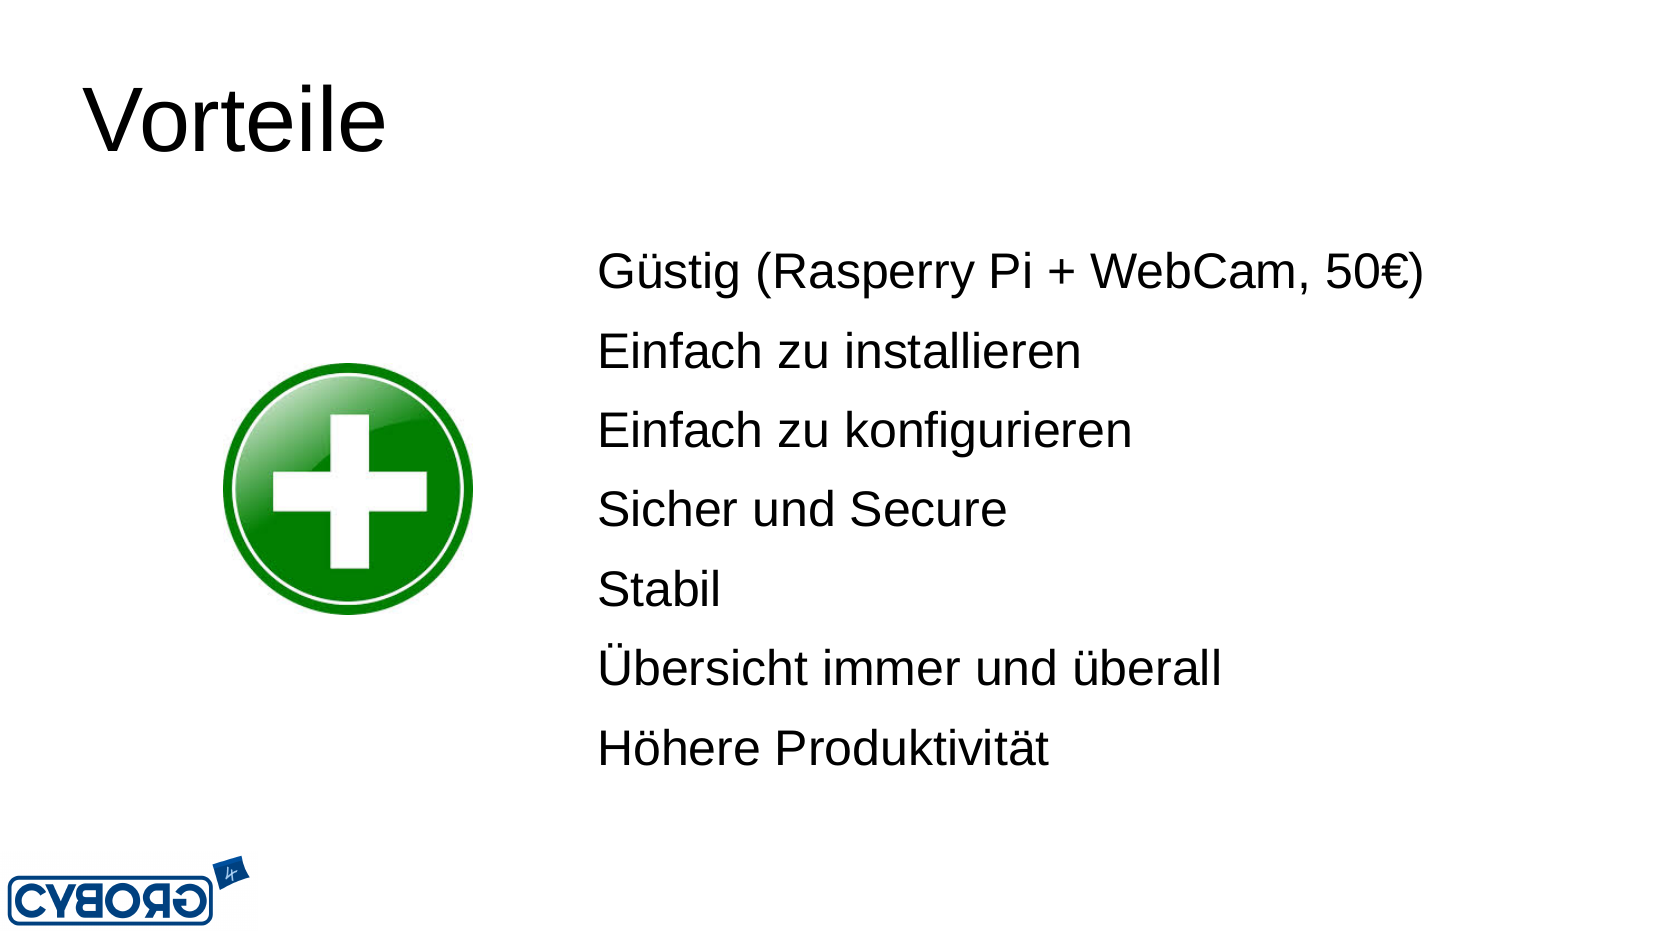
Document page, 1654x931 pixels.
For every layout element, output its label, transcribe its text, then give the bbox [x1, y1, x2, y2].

picture [0, 851, 258, 931]
picture [223, 363, 473, 615]
title Vorteile [82, 37, 1571, 193]
text_box Güstig (Rasperry Pi + WebCam, 50€) Einfach zu installieren Einfach zu konfigurieren Sicher und Secure Stabil Übersicht immer und überall Höhere Produktivität [582, 236, 1441, 839]
